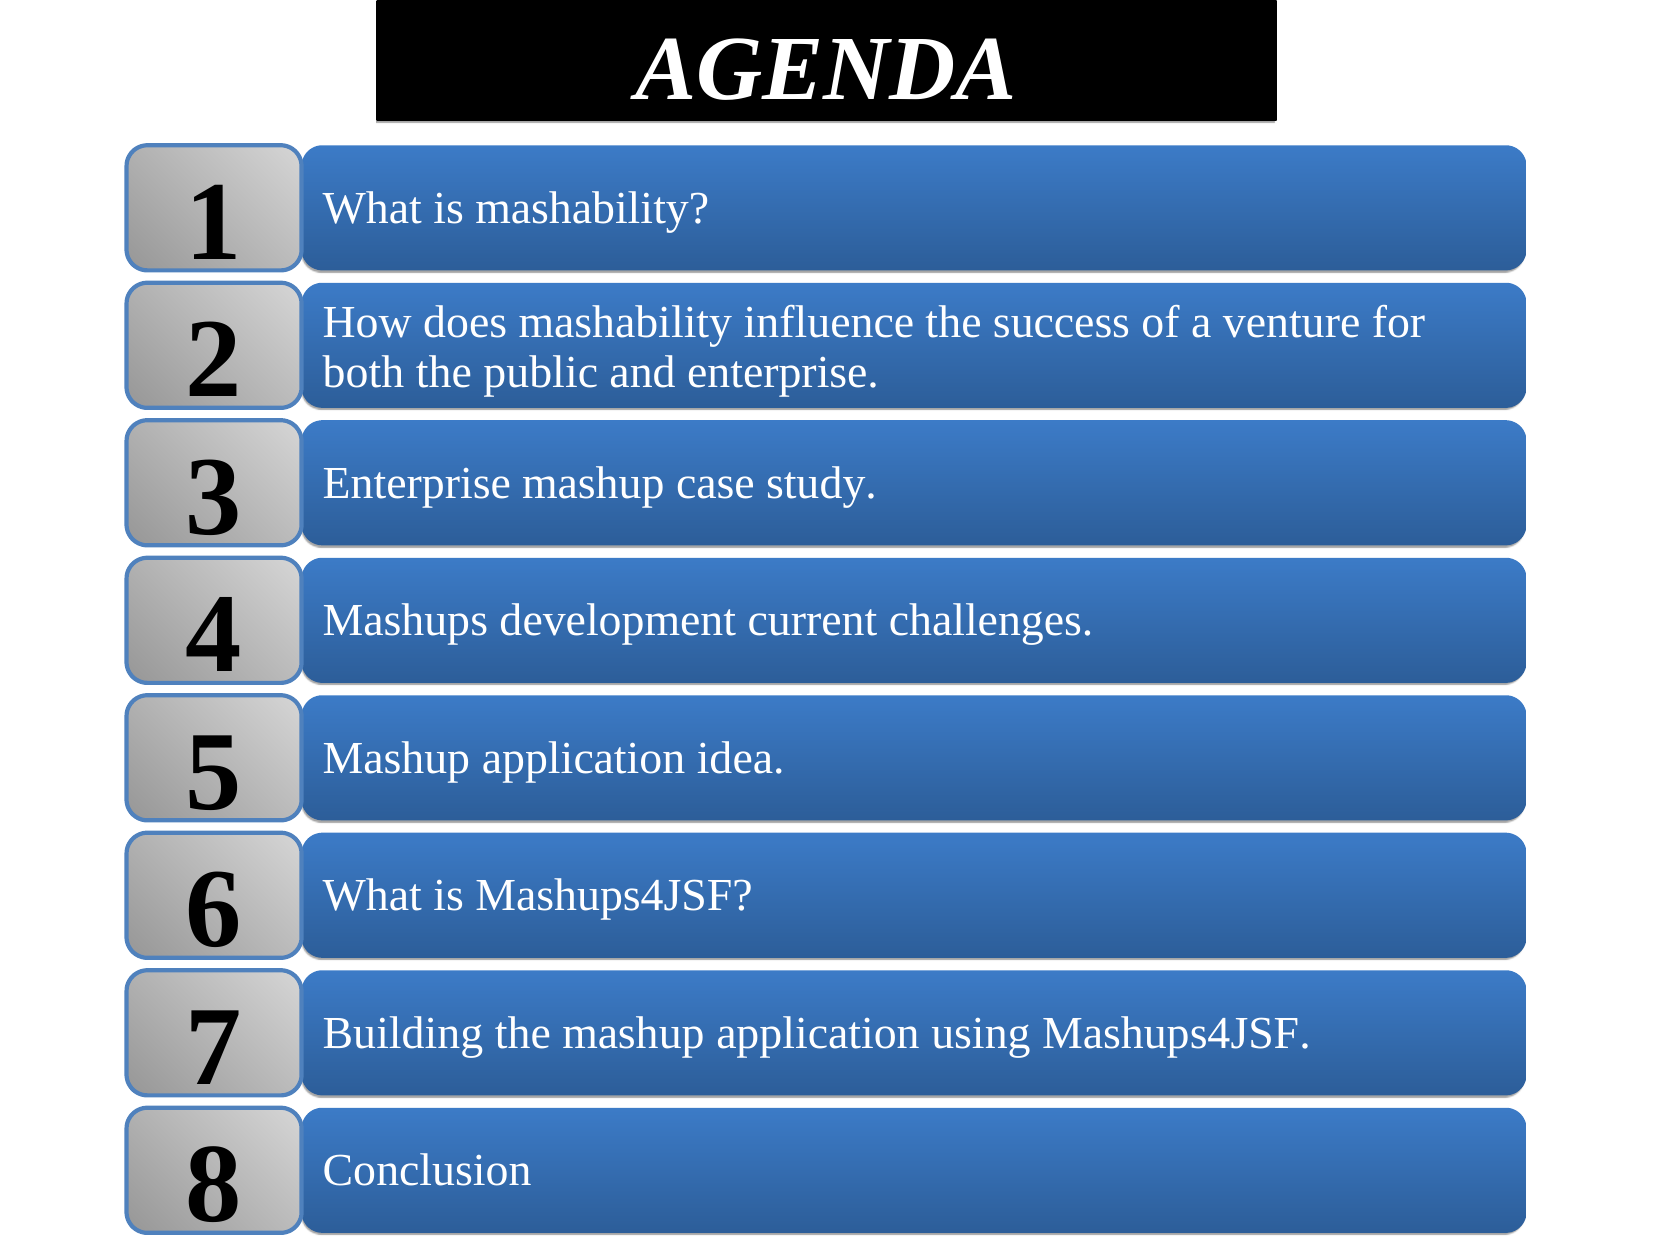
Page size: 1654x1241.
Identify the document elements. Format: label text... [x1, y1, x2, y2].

text_box What is mashability? [302, 145, 1527, 271]
text_box Conclusion [302, 1107, 1527, 1233]
text_box 8 [126, 1107, 302, 1233]
text_box 6 [126, 832, 302, 958]
text_box Enterprise mashup case study. [302, 420, 1527, 546]
text_box What is Mashups4JSF? [302, 832, 1527, 958]
text_box 7 [126, 970, 302, 1096]
text_box Mashups development current challenges. [302, 557, 1527, 683]
text_box How does mashability influence the success of a venture for both the public and enterprise. [302, 282, 1527, 408]
text_box 3 [126, 420, 302, 546]
text_box Mashup application idea. [302, 695, 1527, 821]
text_box Building the mashup application using Mashups4JSF. [302, 970, 1527, 1096]
text_box 2 [126, 282, 302, 408]
text_box AGENDA [377, 0, 1277, 120]
text_box 5 [126, 695, 302, 821]
text_box 4 [126, 557, 302, 683]
text_box 1 [126, 145, 302, 271]
